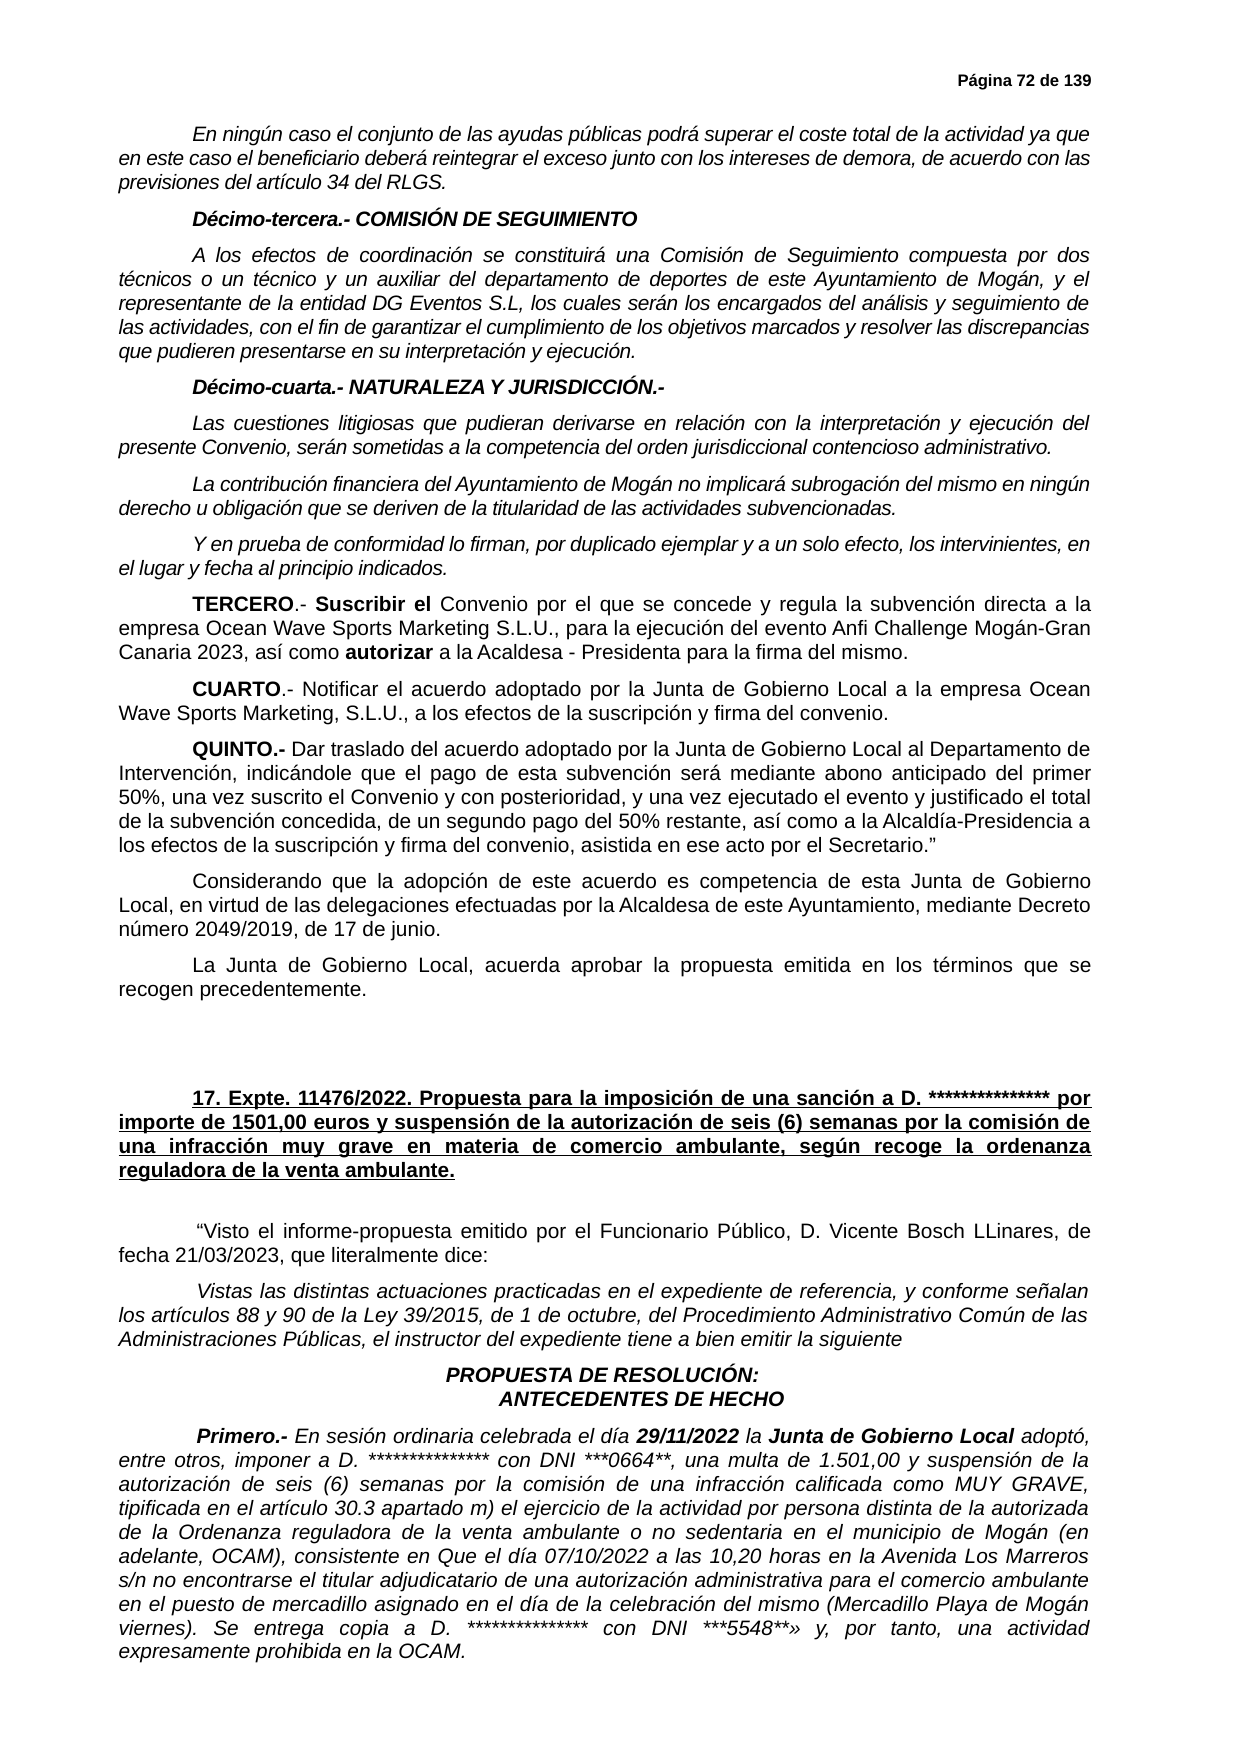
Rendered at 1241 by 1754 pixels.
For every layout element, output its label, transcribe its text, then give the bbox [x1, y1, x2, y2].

text Las cuestiones litigiosas que pudieran derivarse en relación con la interpretación y ejecución del presente Convenio, serán sometidas a la competencia del orden jurisdiccional contencioso administrativo. [118, 411, 1092, 459]
text ANTECEDENTES DE HECHO [118, 1387, 1092, 1411]
text CUARTO.- Notificar el acuerdo adoptado por la Junta de Gobierno Local a la empresa Ocean Wave Sports Marketing, S.L.U., a los efectos de la suscripción y firma del convenio. [118, 676, 1092, 724]
text La Junta de Gobierno Local, acuerda aprobar la propuesta emitida en los términos que se recogen precedentemente. [118, 953, 1092, 1001]
text Y en prueba de conformidad lo firman, por duplicado ejemplar y a un solo efecto, los intervinientes, en el lugar y fecha al principio indicados. [118, 532, 1092, 580]
text Considerando que la adopción de este acuerdo es competencia de esta Junta de Gobierno Local, en virtud de las delegaciones efectuadas por la Alcaldesa de este Ayuntamiento, mediante Decreto número 2049/2019, de 17 de junio. [118, 869, 1092, 941]
text En ningún caso el conjunto de las ayudas públicas podrá superar el coste total de la actividad ya que en este caso el beneficiario deberá reintegrar el exceso junto con los intereses de demora, de acuerdo con las previsiones del artículo 34 del RLGS. [118, 122, 1092, 194]
text QUINTO.- Dar traslado del acuerdo adoptado por la Junta de Gobierno Local al Departamento de Intervención, indicándole que el pago de esta subvención será mediante abono anticipado del primer 50%, una vez suscrito el Convenio y con posterioridad, y una vez ejecutado el evento y justificado el total de la subvención concedida, de un segundo pago del 50% restante, así como a la Alcaldía-Presidencia a los efectos de la suscripción y firma del convenio, asistida en ese acto por el Secretario.” [118, 737, 1092, 857]
text 17. Expte. 11476/2022. Propuesta para la imposición de una sanción a D. *************** por importe de 1501,00 euros y suspensión de la autorización de seis (6) semanas por la comisión de una infracción muy grave en materia de comercio ambulante, según recoge la ordenanza [118, 1086, 1092, 1155]
text La contribución financiera del Ayuntamiento de Mogán no implicará subrogación del mismo en ningún derecho u obligación que se deriven de la titularidad de las actividades subvencionadas. [118, 472, 1092, 519]
text Vistas las distintas actuaciones practicadas en el expediente de referencia, y conforme señalan los artículos 88 y 90 de la Ley 39/2015, de 1 de octubre, del Procedimiento Administrativo Común de las Administraciones Públicas, el instructor del expediente tiene a bien emitir la siguiente [118, 1279, 1092, 1351]
text “Visto el informe-propuesta emitido por el Funcionario Público, D. Vicente Bosch LLinares, de fecha 21/03/2023, que literalmente dice: [118, 1218, 1092, 1266]
text A los efectos de coordinación se constituirá una Comisión de Seguimiento compuesta por dos técnicos o un técnico y un auxiliar del departamento de deportes de este Ayuntamiento de Mogán, y el representante de la entidad DG Eventos S.L, los cuales serán los encargados del análisis y seguimiento de las actividades, con el fin de garantizar el cumplimiento de los objetivos marcados y resolver las discrepancias que pudieren presentarse en su interpretación y ejecución. [118, 243, 1092, 362]
text PROPUESTA DE RESOLUCIÓN: [118, 1363, 1092, 1387]
text reguladora de la venta ambulante. [118, 1156, 1092, 1182]
text TERCERO.- Suscribir el Convenio por el que se concede y regula la subvención directa a la empresa Ocean Wave Sports Marketing S.L.U., para la ejecución del evento Anfi Challenge Mogán-Gran Canaria 2023, así como autorizar a la Acaldesa - Presidenta para la firma del mismo. [118, 592, 1092, 664]
text Primero.- En sesión ordinaria celebrada el día 29/11/2022 la Junta de Gobierno Local adoptó, entre otros, imponer a D. *************** con DNI ***0664**, una multa de 1.501,00 y suspensión de la autorización de seis (6) semanas por la comisión de una infracción calificada como MUY GRAVE, tipificada en el artículo 30.3 apartado m) el ejercicio de la actividad por persona distinta de la autorizada de la Ordenanza reguladora de la venta ambulante o no sedentaria en el municipio de Mogán (en adelante, OCAM), consistente en Que el día 07/10/2022 a las 10,20 horas en la Avenida Los Marreros s/n no encontrarse el titular adjudicatario de una autorización administrativa para el comercio ambulante en el puesto de mercadillo asignado en el día de la celebración del mismo (Mercadillo Playa de Mogán viernes). Se entrega copia a D. *************** con DNI ***5548**» y, por tanto, una actividad expresamente prohibida en la OCAM. [118, 1424, 1092, 1663]
text Décimo-tercera.- COMISIÓN DE SEGUIMIENTO [118, 206, 1092, 230]
text Décimo-cuarta.- NATURALEZA Y JURISDICCIÓN.- [118, 375, 1092, 399]
